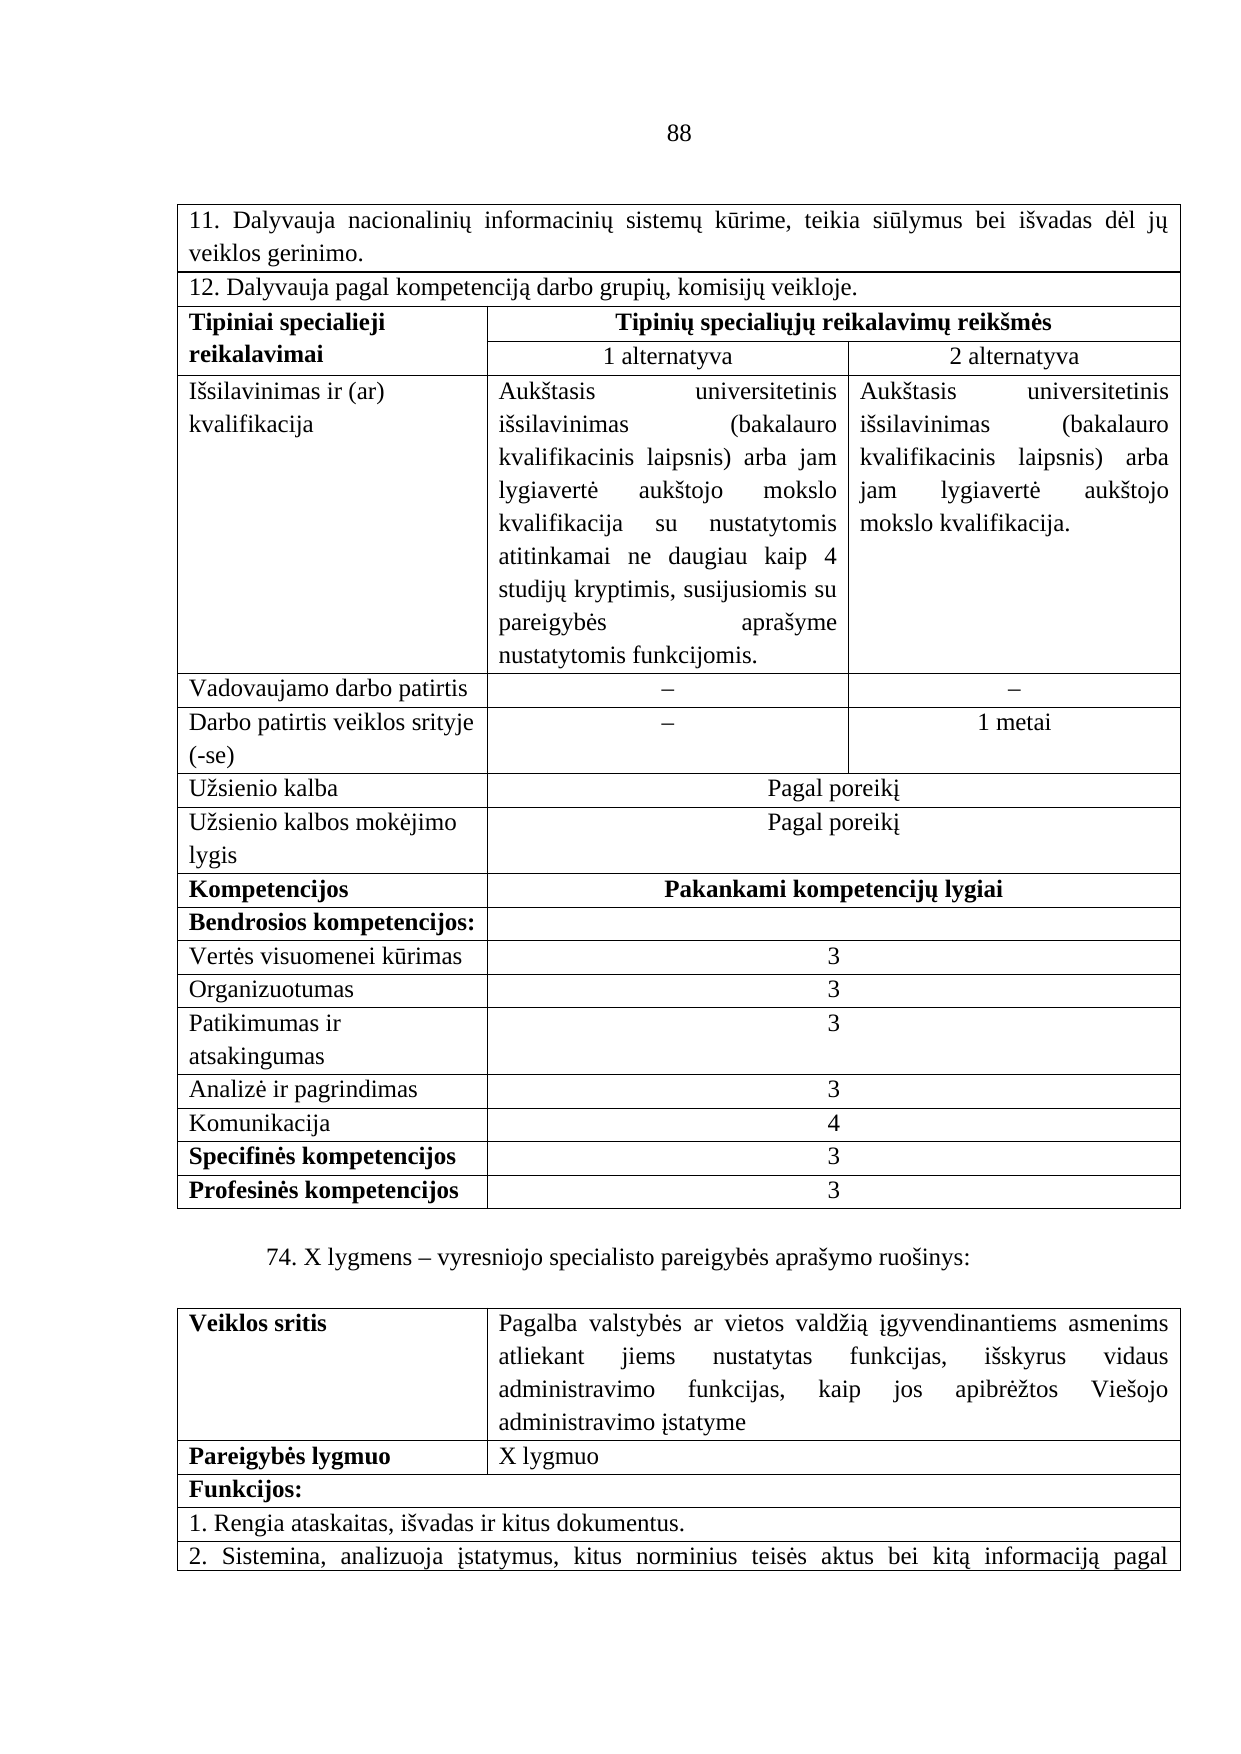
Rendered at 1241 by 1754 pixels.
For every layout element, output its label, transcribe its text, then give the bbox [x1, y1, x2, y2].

table_cell Pareigybės lygmuo [178, 1441, 487, 1474]
table_cell Analizė ir pagrindimas [178, 1075, 487, 1107]
table_cell 2. Sistemina, analizuoja įstatymus, kitus norminius teisės aktus bei kitą informaciją pagal [178, 1542, 1180, 1570]
table_cell 12. Dalyvauja pagal kompetenciją darbo grupių, komisijų veikloje. [178, 273, 1180, 306]
table_cell 1. Rengia ataskaitas, išvadas ir kitus dokumentus. [178, 1508, 1180, 1541]
table_cell Užsienio kalba [178, 774, 487, 807]
table_cell 3 [488, 941, 1180, 974]
table_cell Patikimumas ir atsakingumas [178, 1008, 487, 1074]
table_cell [488, 908, 1180, 940]
table_cell Aukštasis universitetinis išsilavinimas (bakalauro kvalifikacinis laipsnis) arba jam lygiavertė aukštojo mokslo kvalifikacija su nustatytomis atitinkamai ne daugiau kaip 4 studijų kryptimis, susijusiomis su pareigybės aprašyme nustatytomis funkcijomis. [488, 376, 848, 673]
table_header Veiklos sritis [178, 1309, 487, 1440]
table_cell 3 [488, 1008, 1180, 1074]
table_cell Pagal poreikį [488, 774, 1180, 807]
table_cell Tipinių specialiųjų reikalavimų reikšmės [488, 307, 1180, 341]
table_cell Profesinės kompetencijos [178, 1176, 487, 1208]
table_cell Vadovaujamo darbo patirtis [178, 674, 487, 706]
table_cell 3 [488, 1176, 1180, 1208]
table_cell Funkcijos: [178, 1475, 1180, 1507]
table_cell Komunikacija [178, 1109, 487, 1141]
table_cell 1 metai [849, 708, 1180, 773]
table_cell Aukštasis universitetinis išsilavinimas (bakalauro kvalifikacinis laipsnis) arba jam lygiavertė aukštojo mokslo kvalifikacija. [849, 376, 1180, 673]
table_cell – [849, 674, 1180, 706]
table_cell 4 [488, 1109, 1180, 1141]
table_cell 2 alternatyva [849, 342, 1180, 375]
table_cell Tipiniai specialieji reikalavimai [178, 307, 487, 375]
table_cell Išsilavinimas ir (ar) kvalifikacija [178, 376, 487, 673]
table_cell Kompetencijos [178, 874, 487, 907]
table_cell 1 alternatyva [488, 342, 848, 375]
table_header Pagalba valstybės ar vietos valdžią įgyvendinantiems asmenims atliekant jiems nustatytas funkcijas, išskyrus vidaus administravimo funkcijas, kaip jos apibrėžtos Viešojo administravimo įstatyme [488, 1309, 1180, 1440]
table_cell – [488, 708, 848, 773]
table_cell Bendrosios kompetencijos: [178, 908, 487, 940]
table_cell 3 [488, 975, 1180, 1007]
text 74. X lygmens – vyresniojo specialisto pareigybės aprašymo ruošinys: [177, 1242, 1181, 1270]
table_cell 11. Dalyvauja nacionalinių informacinių sistemų kūrime, teikia siūlymus bei išvadas dėl jų veiklos gerinimo. [178, 205, 1180, 271]
table_cell Darbo patirtis veiklos srityje (-se) [178, 708, 487, 773]
table_cell Organizuotumas [178, 975, 487, 1007]
table_cell Užsienio kalbos mokėjimo lygis [178, 808, 487, 873]
table_cell Pagal poreikį [488, 808, 1180, 873]
table_cell Pakankami kompetencijų lygiai [488, 874, 1180, 907]
table_cell 3 [488, 1142, 1180, 1174]
table_cell 3 [488, 1075, 1180, 1107]
table_cell X lygmuo [488, 1441, 1180, 1474]
table_cell Vertės visuomenei kūrimas [178, 941, 487, 974]
table_cell – [488, 674, 848, 706]
table_cell Specifinės kompetencijos [178, 1142, 487, 1174]
